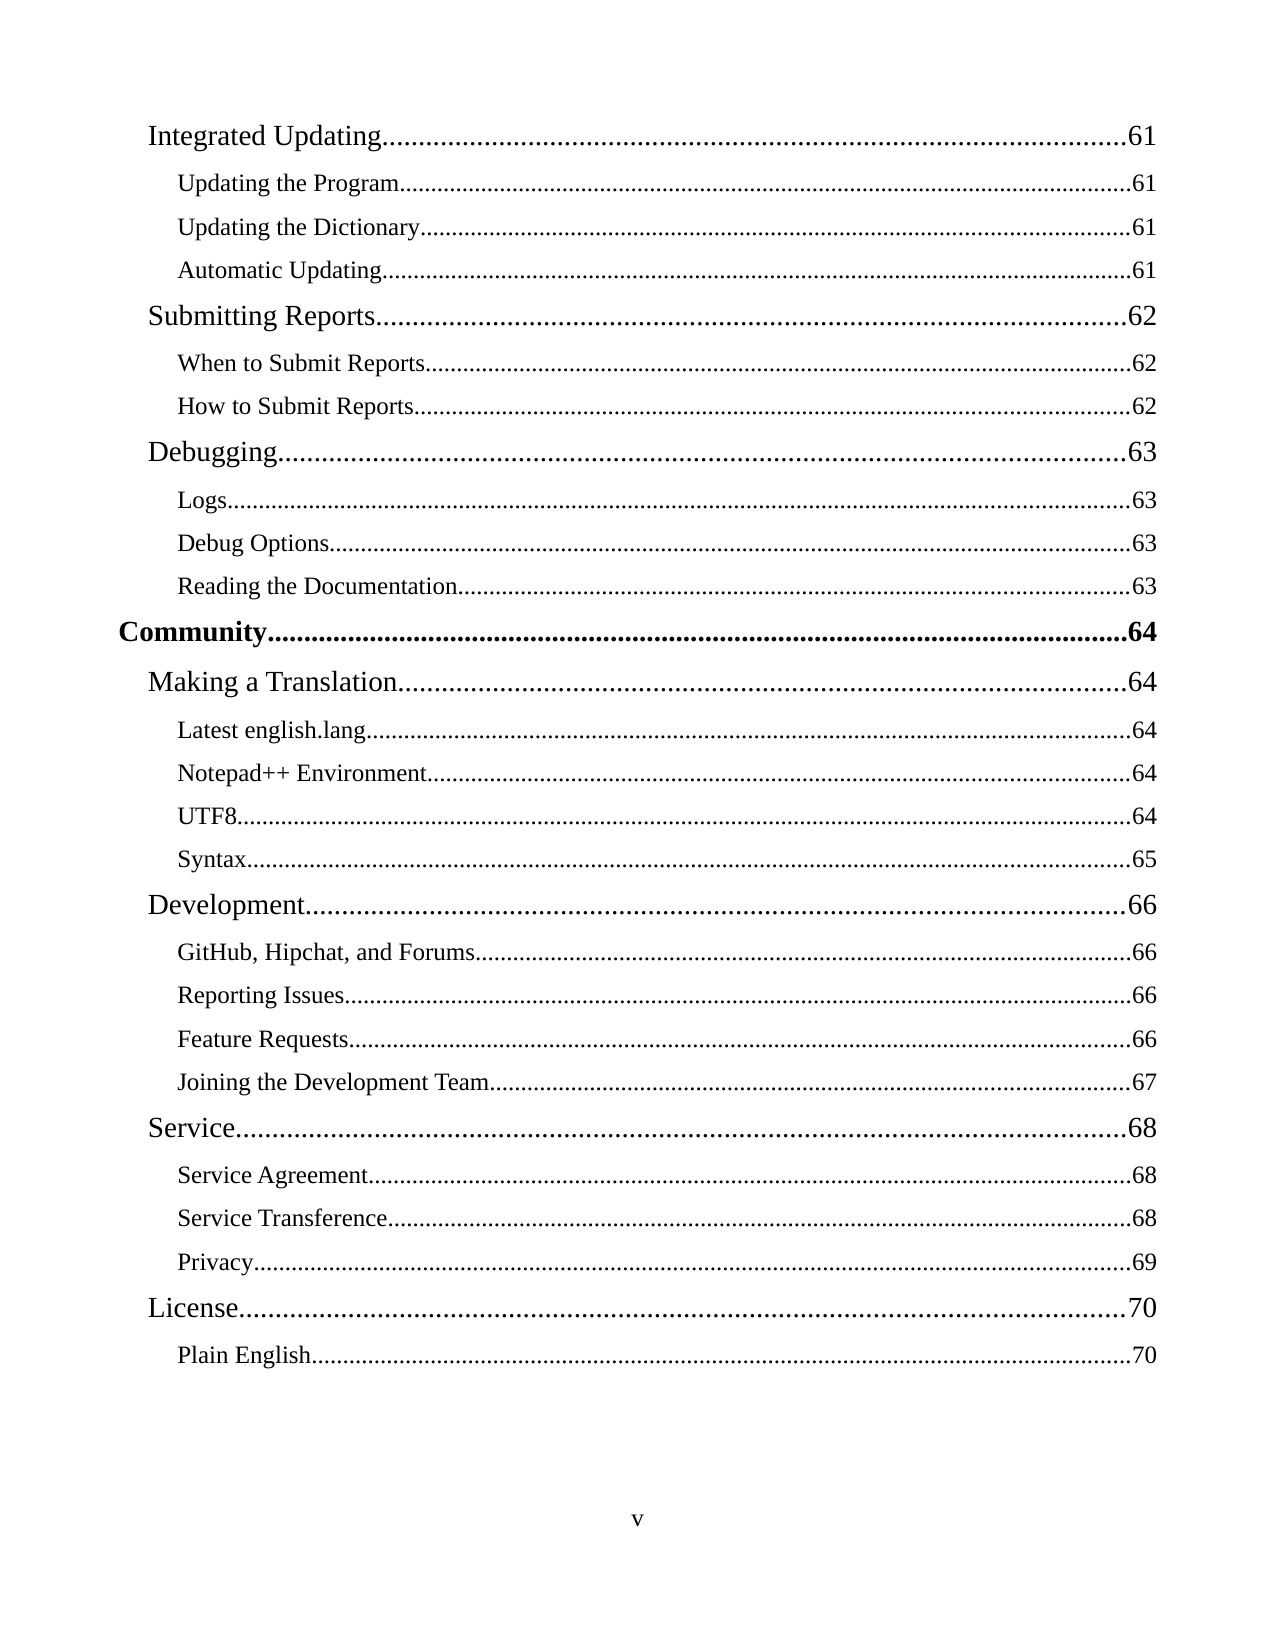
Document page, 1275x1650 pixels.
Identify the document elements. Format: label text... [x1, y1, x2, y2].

text Automatic Updating 61 [177, 255, 1157, 283]
text How to Submit Reports 62 [177, 391, 1157, 420]
text Service Agreement 68 [177, 1160, 1157, 1189]
text Development 66 [148, 887, 1157, 921]
text Joining the Development Team 67 [177, 1067, 1157, 1096]
text Community 64 [118, 614, 1157, 648]
text GitHub, Hipchat, and Forums 66 [177, 937, 1157, 966]
text Service 68 [148, 1110, 1157, 1143]
text Updating the Dictionary 61 [177, 212, 1157, 240]
text Debug Options 63 [177, 528, 1157, 557]
text Syntax 65 [177, 844, 1157, 873]
text Latest english.lang 64 [177, 715, 1157, 743]
text Making a Translation 64 [148, 664, 1157, 698]
text Logs 63 [177, 485, 1157, 513]
text Feature Requests 66 [177, 1024, 1157, 1052]
text UTF8 64 [177, 801, 1157, 830]
text When to Submit Reports 62 [177, 348, 1157, 377]
text Reading the Documentation 63 [177, 571, 1157, 600]
text Reporting Issues 66 [177, 981, 1157, 1009]
text Service Transference 68 [177, 1203, 1157, 1232]
text Integrated Updating 61 [148, 118, 1157, 152]
text Privacy 69 [177, 1247, 1157, 1275]
text Debugging 63 [148, 434, 1157, 468]
text Notepad++ Environment 64 [177, 758, 1157, 787]
text License 70 [148, 1290, 1157, 1323]
text Plain English 70 [177, 1340, 1157, 1369]
text Submitting Reports 62 [148, 298, 1157, 331]
text Updating the Program 61 [177, 168, 1157, 197]
